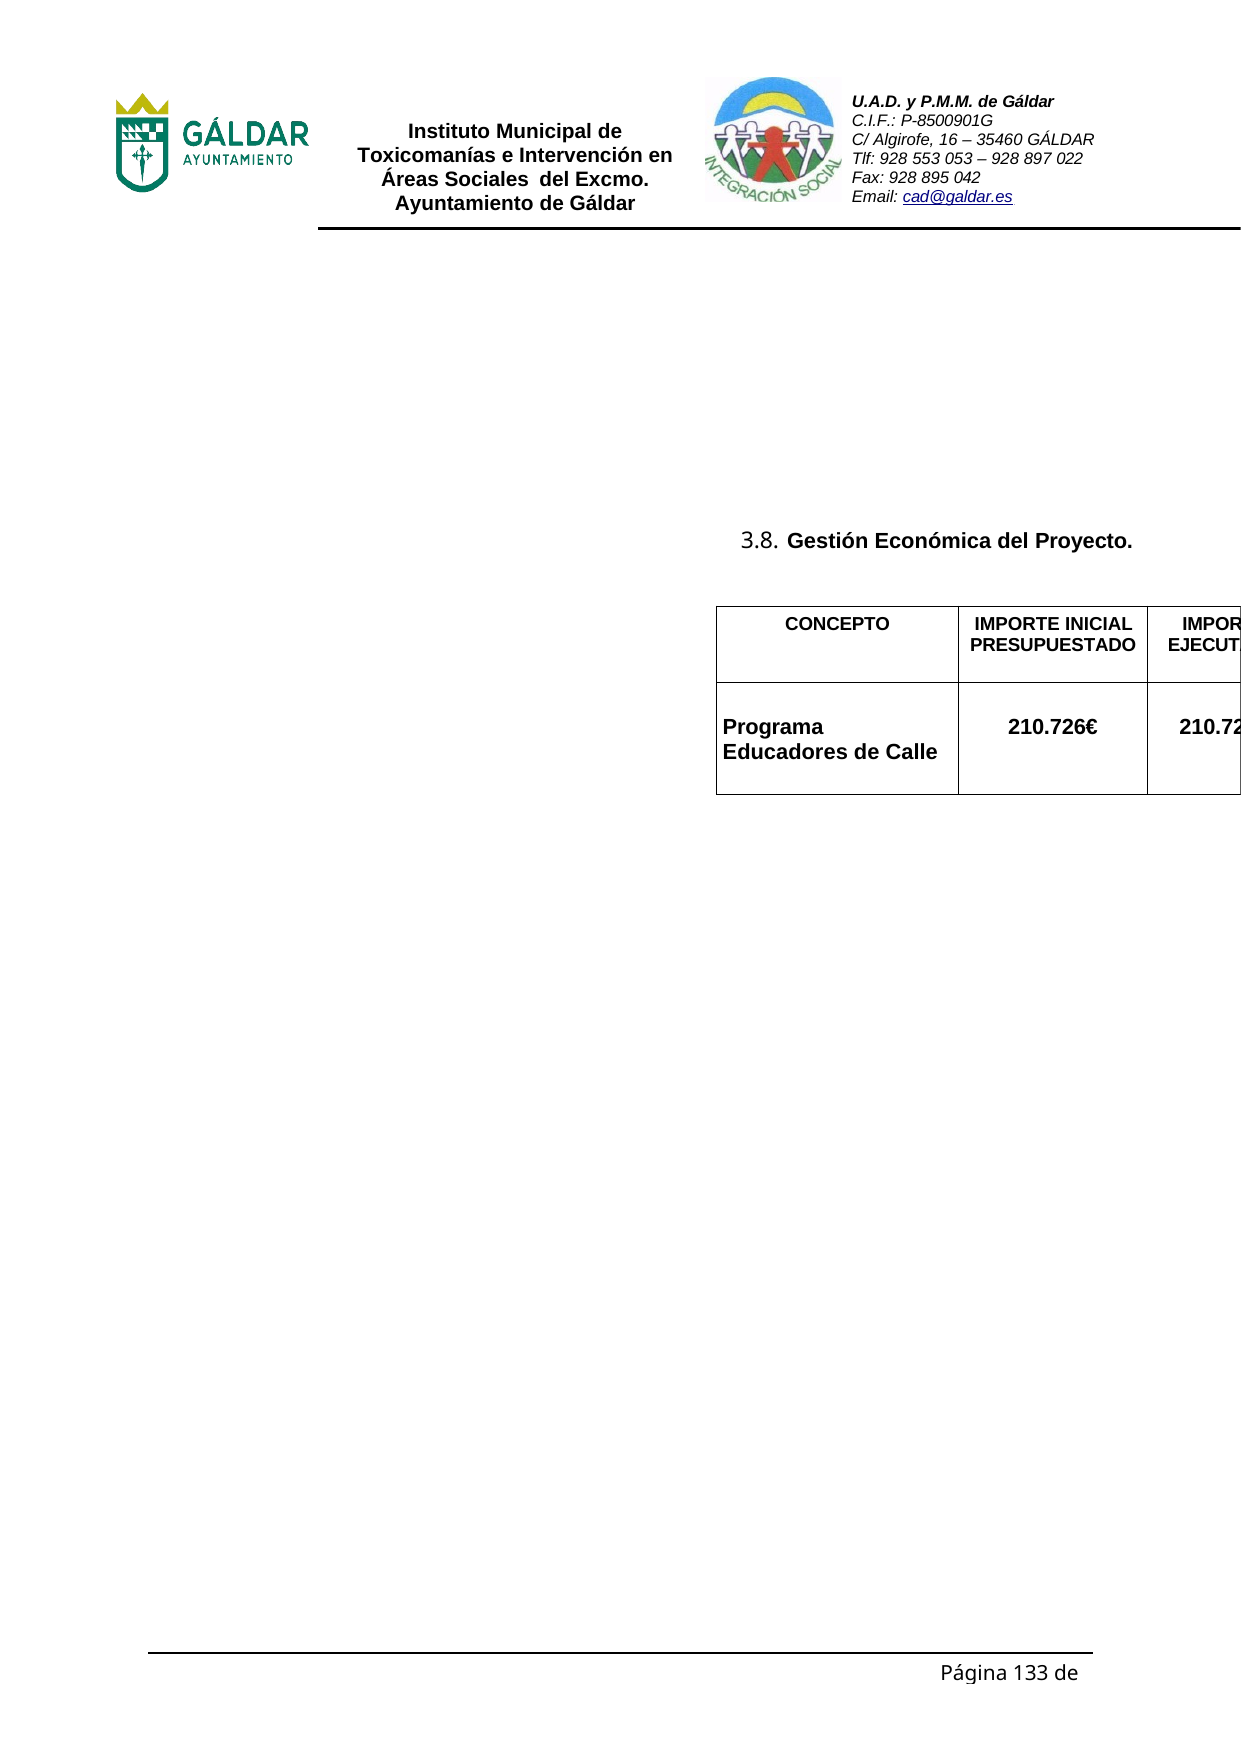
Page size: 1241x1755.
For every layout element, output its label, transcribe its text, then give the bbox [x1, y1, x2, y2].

table_cell 210.726€ [1148, 683, 1240, 794]
table_header CONCEPTO [717, 607, 958, 682]
table_header IMPORTE EJECUTADO [1148, 607, 1240, 682]
text Email: cad@galdar.es [852, 187, 1152, 206]
table_header IMPORTE INICIAL PRESUPUESTADO [959, 607, 1147, 682]
text Tlf: 928 553 053 – 928 897 022 [852, 149, 1152, 168]
text Fax: 928 895 042 [852, 168, 1152, 187]
text Instituto Municipal de Toxicomanías e Intervención en Áreas Sociales del Excmo. Ayuntamiento de Gáldar [336, 119, 693, 215]
list Gestión Económica del Proyecto. [742, 524, 1152, 555]
table_cell Programa Educadores de Calle [717, 683, 958, 794]
text C.I.F.: P-8500901G [852, 111, 1152, 130]
text U.A.D. y P.M.M. de Gáldar [852, 91, 1152, 111]
text C/ Algirofe, 16 – 35460 GÁLDAR [852, 130, 1152, 149]
table_cell 210.726€ [959, 683, 1147, 794]
